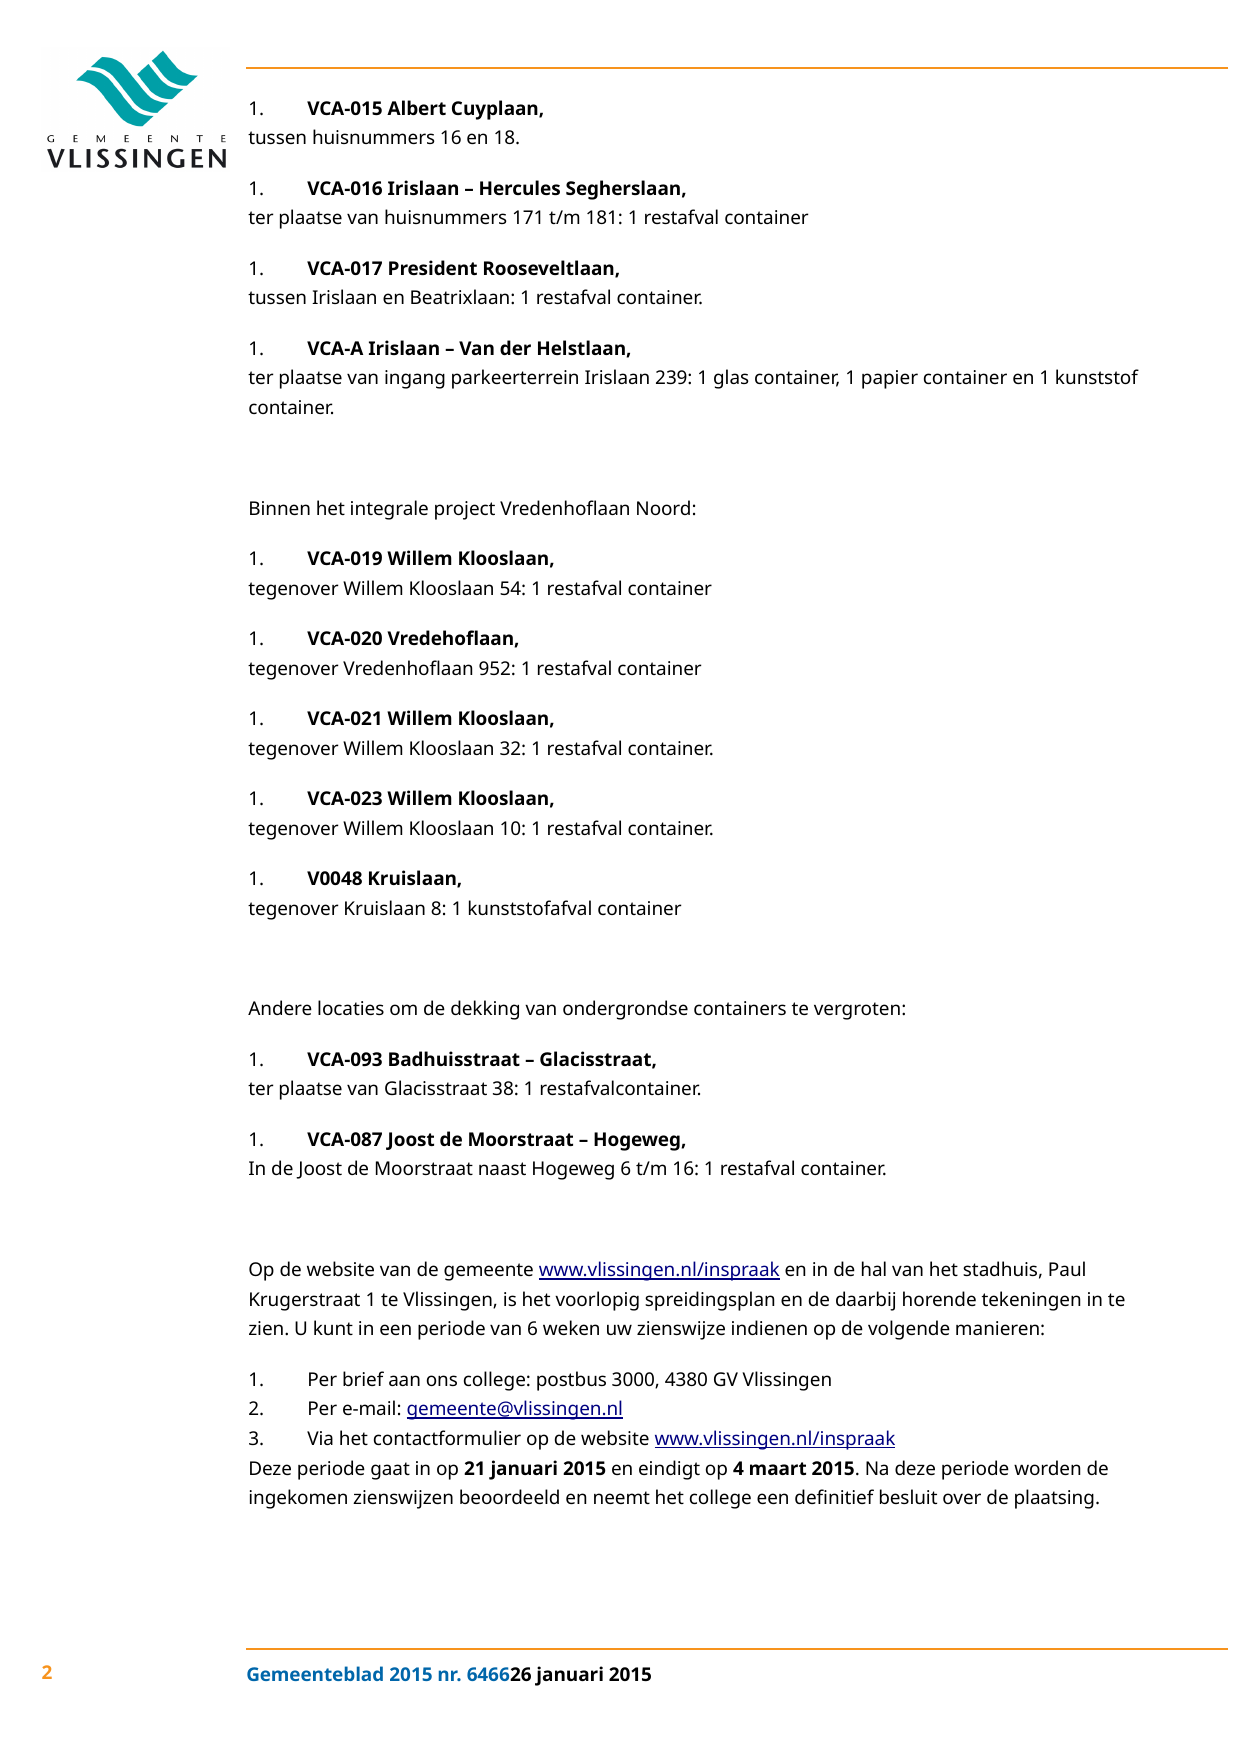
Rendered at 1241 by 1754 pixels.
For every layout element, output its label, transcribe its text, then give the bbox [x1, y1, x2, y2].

text Binnen het integrale project Vredenhoflaan Noord: [248, 495, 1152, 521]
list Via het contactformulier op de website www.vlissingen.nl/inspraak [248, 1425, 1152, 1451]
text tegenover Willem Klooslaan 32: 1 restafval container. [248, 735, 1152, 761]
list VCA-019 Willem Klooslaan, [248, 545, 1152, 571]
list VCA-023 Willem Klooslaan, [248, 785, 1152, 811]
text tegenover Kruislaan 8: 1 kunststofafval container [248, 895, 1152, 921]
list VCA-020 Vredehoflaan, [248, 625, 1152, 651]
list Per brief aan ons college: postbus 3000, 4380 GV Vlissingen [248, 1366, 1152, 1392]
list VCA-016 Irislaan – Hercules Segherslaan, [248, 175, 1152, 201]
text ter plaatse van ingang parkeerterrein Irislaan 239: 1 glas container, 1 papier container en 1 kunststof container. [248, 364, 1152, 420]
text tussen Irislaan en Beatrixlaan: 1 restafval container. [248, 284, 1152, 310]
list VCA-093 Badhuisstraat – Glacisstraat, [248, 1046, 1152, 1072]
list VCA-021 Willem Klooslaan, [248, 705, 1152, 731]
text ter plaatse van huisnummers 171 t/m 181: 1 restafval container [248, 204, 1152, 230]
text tegenover Vredenhoflaan 952: 1 restafval container [248, 655, 1152, 681]
text Op de website van de gemeente www.vlissingen.nl/inspraak en in de hal van het stadhuis, Paul Krugerstraat 1 te Vlissingen, is het voorlopig spreidingsplan en de daarbij horende tekeningen in te zien. U kunt in een periode van 6 weken uw zienswijze indienen op de volgende manieren: [248, 1256, 1152, 1341]
list VCA-015 Albert Cuyplaan, [248, 95, 1152, 121]
text Andere locaties om de dekking van ondergrondse containers te vergroten: [248, 996, 1152, 1021]
text tegenover Willem Klooslaan 10: 1 restafval container. [248, 815, 1152, 841]
list VCA-087 Joost de Moorstraat – Hogeweg, [248, 1126, 1152, 1152]
text In de Joost de Moorstraat naast Hogeweg 6 t/m 16: 1 restafval container. [248, 1156, 1152, 1181]
text tussen huisnummers 16 en 18. [248, 124, 1152, 150]
list Per e-mail: gemeente@vlissingen.nl [248, 1396, 1152, 1421]
text tegenover Willem Klooslaan 54: 1 restafval container [248, 575, 1152, 601]
list V0048 Kruislaan, [248, 865, 1152, 891]
list VCA-017 President Rooseveltlaan, [248, 255, 1152, 281]
list VCA-A Irislaan – Van der Helstlaan, [248, 335, 1152, 361]
text ter plaatse van Glacisstraat 38: 1 restafvalcontainer. [248, 1076, 1152, 1101]
text Deze periode gaat in op 21 januari 2015 en eindigt op 4 maart 2015. Na deze periode worden de ingekomen zienswijzen beoordeeld en neemt het college een definitief besluit over de plaatsing. [248, 1455, 1152, 1510]
picture [41, 47, 231, 172]
